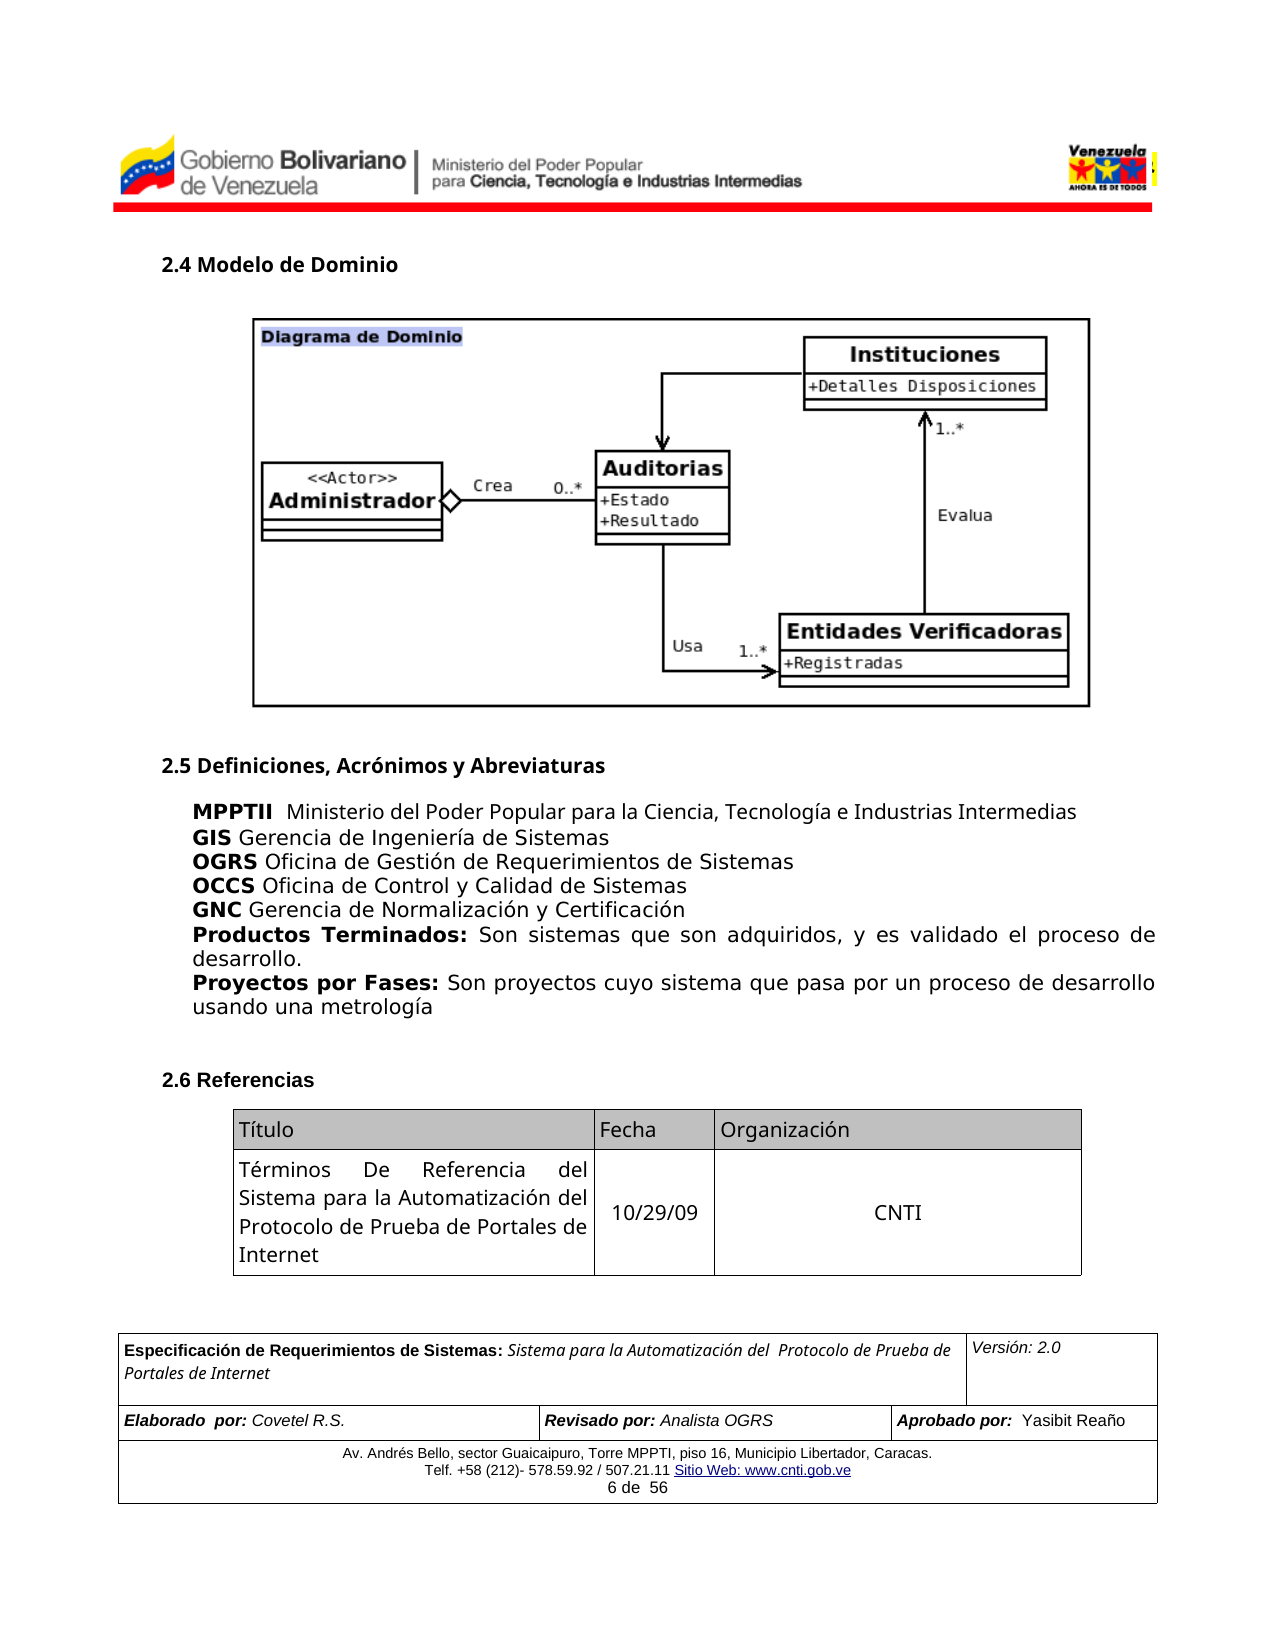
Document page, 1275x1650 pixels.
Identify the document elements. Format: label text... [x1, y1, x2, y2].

subtitle Definiciones, Acrónimos y Abreviaturas [156, 751, 1157, 779]
table_header Título [234, 1110, 594, 1149]
subtitle Referencias [156, 1068, 1157, 1091]
table_cell 29/10/09 [595, 1150, 714, 1274]
subtitle Modelo de Dominio [156, 250, 1157, 278]
table_header Organización [715, 1110, 1081, 1149]
table_cell CNTI [715, 1150, 1081, 1274]
text GNC Gerencia de Normalización y Certificación [192, 898, 1157, 923]
table_cell Términos De Referencia del Sistema para la Automatización del Protocolo de Prueba de Portales de Internet [234, 1150, 594, 1274]
text OCCS Oficina de Control y Calidad de Sistemas [192, 874, 1157, 898]
table_header Fecha [595, 1110, 714, 1149]
text GIS Gerencia de Ingeniería de Sistemas [192, 826, 1157, 850]
text MPPTII Ministerio del Poder Popular para la Ciencia, Tecnología e Industrias Intermedias [118, 797, 1157, 826]
picture [252, 318, 1093, 710]
text Proyectos por Fases: Son proyectos cuyo sistema que pasa por un proceso de desarrollo usando una metrología [192, 971, 1157, 1020]
text OGRS Oficina de Gestión de Requerimientos de Sistemas [192, 850, 1157, 874]
text Productos Terminados: Son sistemas que son adquiridos, y es validado el proceso de desarrollo. [192, 923, 1157, 971]
picture [113, 126, 1153, 212]
